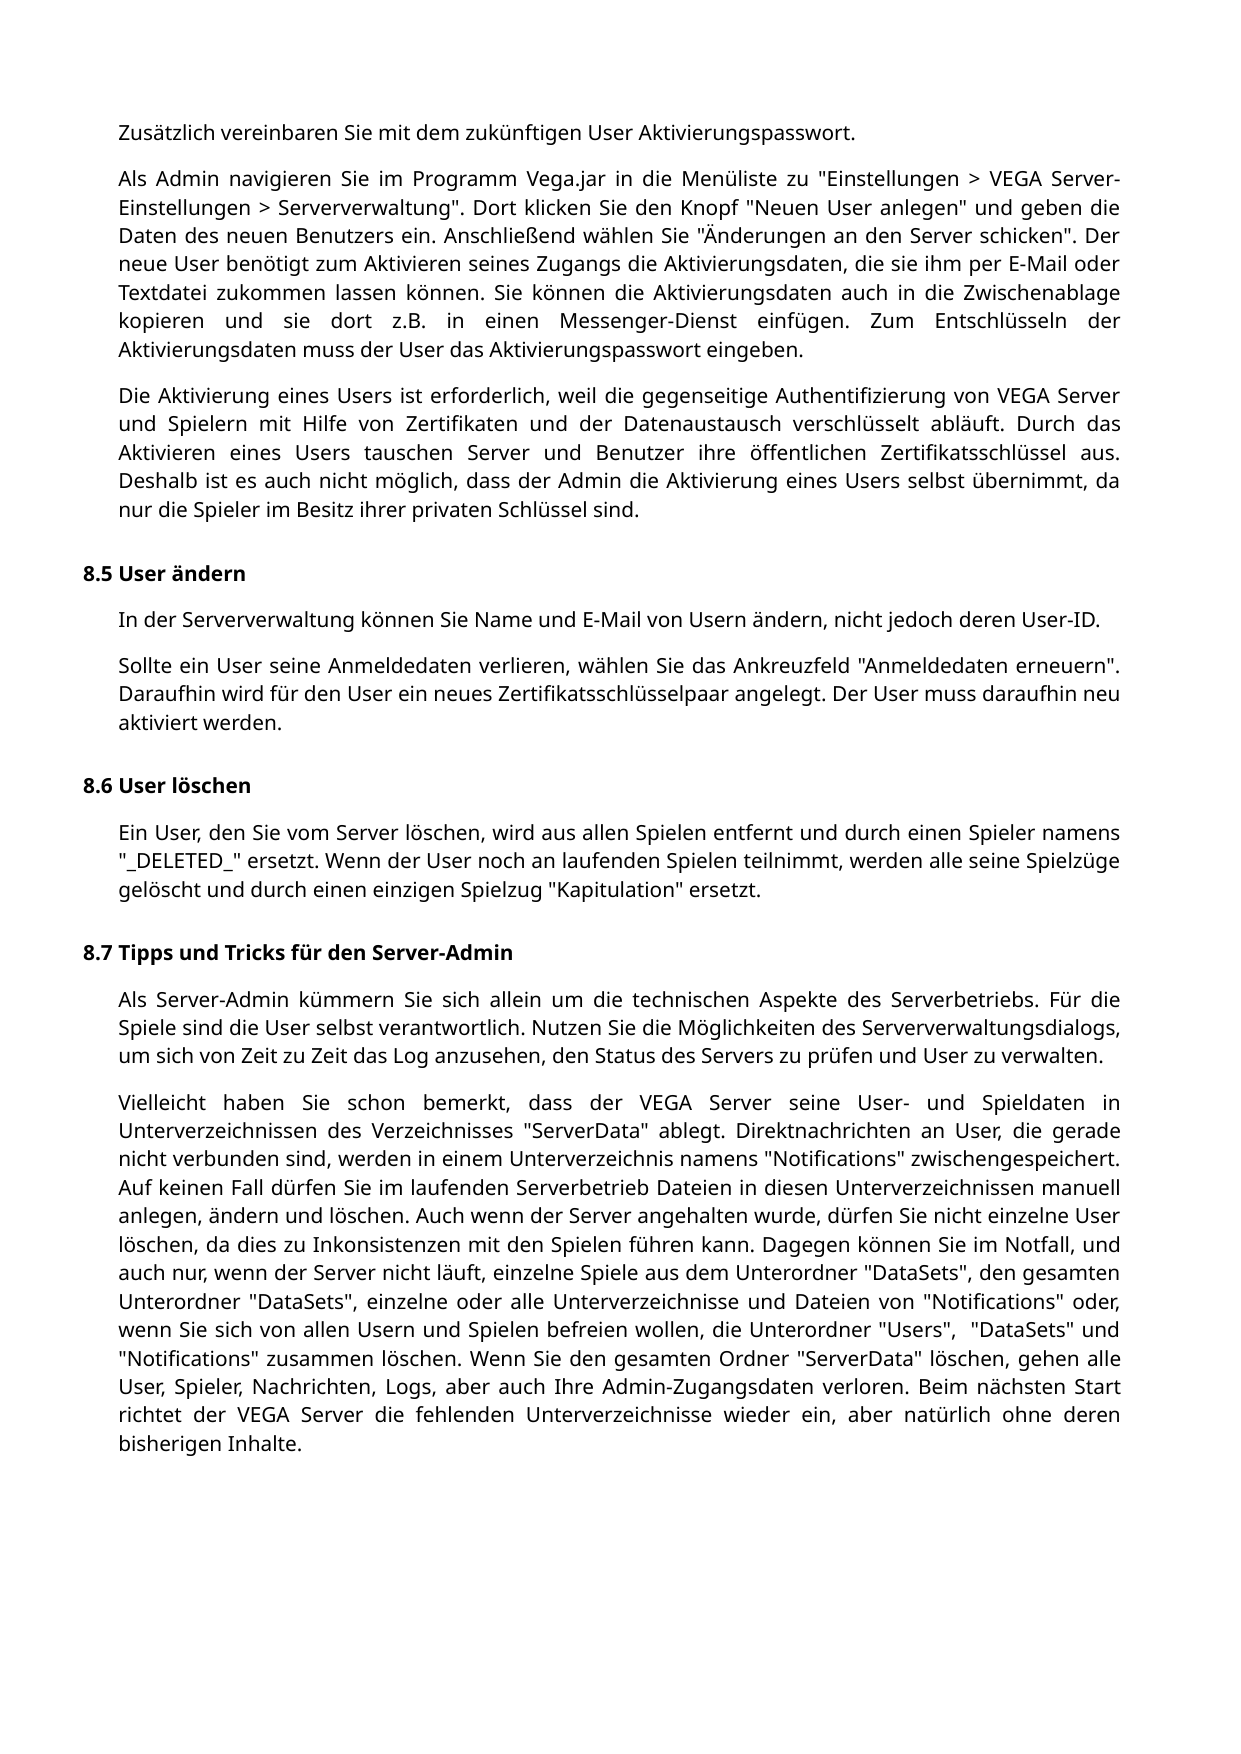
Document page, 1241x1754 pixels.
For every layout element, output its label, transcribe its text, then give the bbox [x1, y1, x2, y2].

subtitle User ändern [118, 559, 1122, 587]
text Sollte ein User seine Anmeldedaten verlieren, wählen Sie das Ankreuzfeld "Anmeldedaten erneuern". Daraufhin wird für den User ein neues Zertifikatsschlüsselpaar angelegt. Der User muss daraufhin neu aktiviert werden. [118, 651, 1122, 736]
text Die Aktivierung eines Users ist erforderlich, weil die gegenseitige Authentifizierung von VEGA Server und Spielern mit Hilfe von Zertifikaten und der Datenaustausch verschlüsselt abläuft. Durch das Aktivieren eines Users tauschen Server und Benutzer ihre öffentlichen Zertifikatsschlüssel aus. Deshalb ist es auch nicht möglich, dass der Admin die Aktivierung eines Users selbst übernimmt, da nur die Spieler im Besitz ihrer privaten Schlüssel sind. [118, 381, 1122, 523]
subtitle User löschen [118, 772, 1122, 800]
subtitle Tipps und Tricks für den Server-Admin [118, 938, 1122, 967]
text Ein User, den Sie vom Server löschen, wird aus allen Spielen entfernt und durch einen Spieler namens "_DELETED_" ersetzt. Wenn der User noch an laufenden Spielen teilnimmt, werden alle seine Spielzüge gelöscht und durch einen einzigen Spielzug "Kapitulation" ersetzt. [118, 818, 1122, 903]
text Als Server-Admin kümmern Sie sich allein um die technischen Aspekte des Serverbetriebs. Für die Spiele sind die User selbst verantwortlich. Nutzen Sie die Möglichkeiten des Serververwaltungsdialogs, um sich von Zeit zu Zeit das Log anzusehen, den Status des Servers zu prüfen und User zu verwalten. [118, 985, 1122, 1070]
text Vielleicht haben Sie schon bemerkt, dass der VEGA Server seine User- und Spieldaten in Unterverzeichnissen des Verzeichnisses "ServerData" ablegt. Direktnachrichten an User, die gerade nicht verbunden sind, werden in einem Unterverzeichnis namens "Notifications" zwischengespeichert. Auf keinen Fall dürfen Sie im laufenden Serverbetrieb Dateien in diesen Unterverzeichnissen manuell anlegen, ändern und löschen. Auch wenn der Server angehalten wurde, dürfen Sie nicht einzelne User löschen, da dies zu Inkonsistenzen mit den Spielen führen kann. Dagegen können Sie im Notfall, und auch nur, wenn der Server nicht läuft, einzelne Spiele aus dem Unterordner "DataSets", den gesamten Unterordner "DataSets", einzelne oder alle Unterverzeichnisse und Dateien von "Notifications" oder, wenn Sie sich von allen Usern und Spielen befreien wollen, die Unterordner "Users", "DataSets" und "Notifications" zusammen löschen. Wenn Sie den gesamten Ordner "ServerData" löschen, gehen alle User, Spieler, Nachrichten, Logs, aber auch Ihre Admin-Zugangsdaten verloren. Beim nächsten Start richtet der VEGA Server die fehlenden Unterverzeichnisse wieder ein, aber natürlich ohne deren bisherigen Inhalte. [118, 1088, 1122, 1457]
text Zusätzlich vereinbaren Sie mit dem zukünftigen User Aktivierungspasswort. [118, 118, 1122, 147]
text In der Serververwaltung können Sie Name und E-Mail von Usern ändern, nicht jedoch deren User-ID. [118, 605, 1122, 633]
text Als Admin navigieren Sie im Programm Vega.jar in die Menüliste zu "Einstellungen > VEGA Server-Einstellungen > Serververwaltung". Dort klicken Sie den Knopf "Neuen User anlegen" und geben die Daten des neuen Benutzers ein. Anschließend wählen Sie "Änderungen an den Server schicken". Der neue User benötigt zum Aktivieren seines Zugangs die Aktivierungsdaten, die sie ihm per E-Mail oder Textdatei zukommen lassen können. Sie können die Aktivierungsdaten auch in die Zwischenablage kopieren und sie dort z.B. in einen Messenger-Dienst einfügen. Zum Entschlüsseln der Aktivierungsdaten muss der User das Aktivierungspasswort eingeben. [118, 164, 1122, 363]
